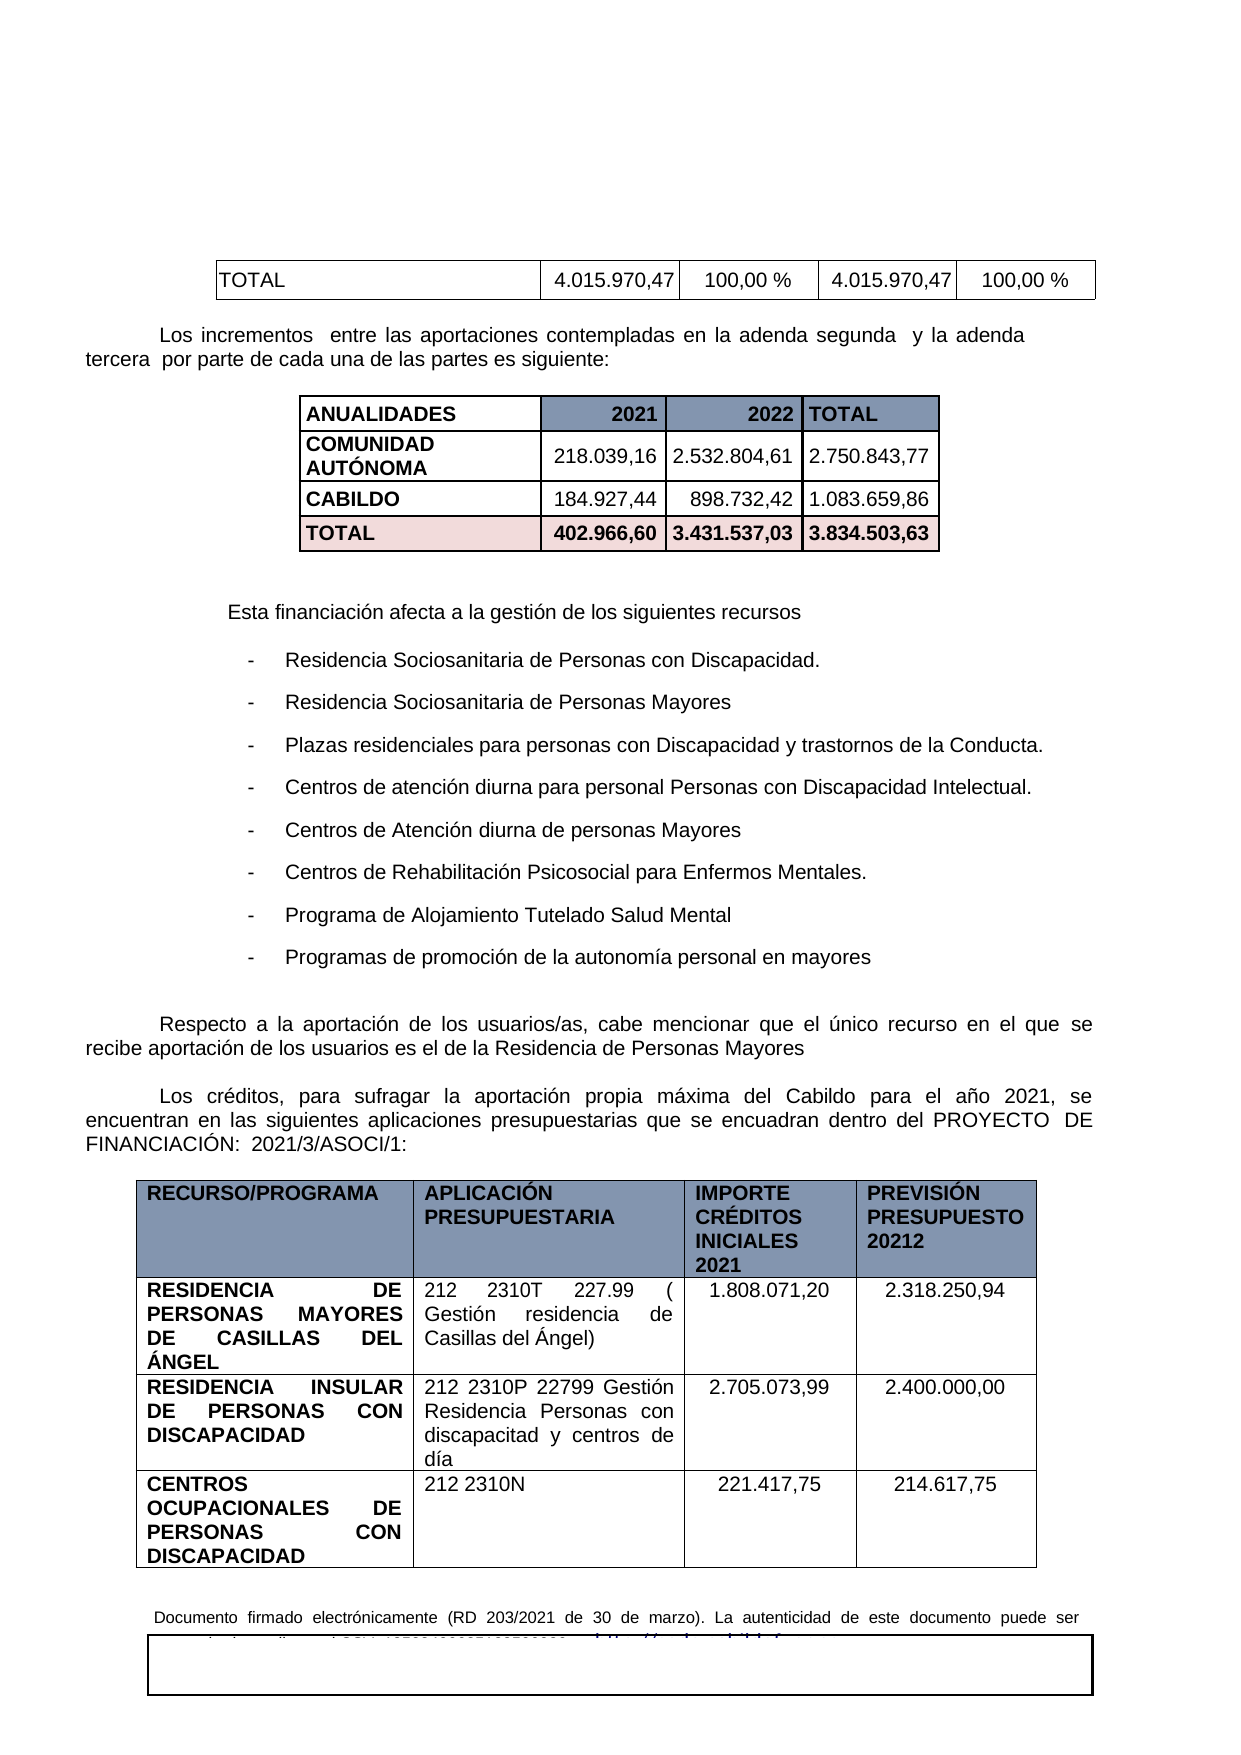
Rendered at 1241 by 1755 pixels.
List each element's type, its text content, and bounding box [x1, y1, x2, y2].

table_cell TOTAL [301, 517, 540, 550]
list Programa de Alojamiento Tutelado Salud Mental [247, 902, 1107, 926]
table_header 2021 [542, 397, 665, 430]
table_header RECURSO/PROGRAMA [137, 1181, 413, 1277]
table_header 4.015.970,47 [541, 261, 679, 299]
table_cell 221.417,75 [685, 1471, 856, 1567]
table_cell 184.927,44 [542, 482, 665, 515]
text Esta financiación afecta a la gestión de los siguientes recursos [227, 600, 1107, 624]
list Plazas residenciales para personas con Discapacidad y trastornos de la Conducta. [247, 732, 1107, 756]
table_header TOTAL [217, 261, 540, 299]
table_header 4.015.970,47 [819, 261, 956, 299]
text Los créditos, para sufragar la aportación propia máxima del Cabildo para el año 2021, se encuentran en las siguientes aplicaciones presupuestarias que se encuadran dentro del PROYECTO DE FINANCIACIÓN: 2021/3/ASOCI/1: [85, 1083, 1093, 1156]
list Centros de atención diurna para personal Personas con Discapacidad Intelectual. [247, 775, 1107, 799]
table_cell 2.750.843,77 [804, 432, 938, 480]
table_cell 1.083.659,86 [804, 482, 938, 515]
table_cell 212 2310T 227.99 ( Gestión residencia de Casillas del Ángel) [414, 1278, 684, 1373]
list Centros de Rehabilitación Psicosocial para Enfermos Mentales. [247, 860, 1107, 884]
text Respecto a la aportación de los usuarios/as, cabe mencionar que el único recurso en el que se recibe aportación de los usuarios es el de la Residencia de Personas Mayores [85, 1011, 1093, 1059]
table_cell COMUNIDAD AUTÓNOMA [301, 432, 540, 480]
table_cell 212 2310N [414, 1471, 684, 1567]
table_cell 2.318.250,94 [857, 1278, 1036, 1373]
table_header IMPORTE CRÉDITOS INICIALES 2021 [685, 1181, 856, 1277]
table_header 100,00 % [680, 261, 818, 299]
list Residencia Sociosanitaria de Personas Mayores [247, 690, 1107, 714]
table_cell 2.705.073,99 [685, 1375, 856, 1470]
table_header TOTAL [804, 397, 938, 430]
list Centros de Atención diurna de personas Mayores [247, 817, 1107, 841]
table_cell CENTROS OCUPACIONALES DE PERSONAS CON DISCAPACIDAD [137, 1471, 413, 1567]
table_cell 3.834.503,63 [804, 517, 938, 550]
table_header 100,00 % [957, 261, 1095, 299]
table_header 2022 [667, 397, 801, 430]
table_header PREVISIÓN PRESUPUESTO 20212 [857, 1181, 1036, 1277]
table_cell 212 2310P 22799 Gestión Residencia Personas con discapacitad y centros de día [414, 1375, 684, 1470]
table_header APLICACIÓN PRESUPUESTARIA [414, 1181, 684, 1277]
list Programas de promoción de la autonomía personal en mayores [247, 945, 1107, 969]
list Residencia Sociosanitaria de Personas con Discapacidad. [247, 647, 1107, 671]
table_cell 3.431.537,03 [667, 517, 801, 550]
table_cell 218.039,16 [542, 432, 665, 480]
table_cell 2.532.804,61 [667, 432, 801, 480]
table_cell 2.400.000,00 [857, 1375, 1036, 1470]
table_header ANUALIDADES [301, 397, 540, 430]
table_cell 214.617,75 [857, 1471, 1036, 1567]
table_cell 898.732,42 [667, 482, 801, 515]
table_cell 402.966,60 [542, 517, 665, 550]
table_cell CABILDO [301, 482, 540, 515]
table_cell 1.808.071,20 [685, 1278, 856, 1373]
table_cell RESIDENCIA DE PERSONAS MAYORES DE CASILLAS DEL ÁNGEL [137, 1278, 413, 1373]
table_cell RESIDENCIA INSULAR DE PERSONAS CON DISCAPACIDAD [137, 1375, 413, 1470]
text Los incrementos entre las aportaciones contempladas en la adenda segunda y la adenda tercera por parte de cada una de las partes es siguiente: [85, 323, 1093, 371]
